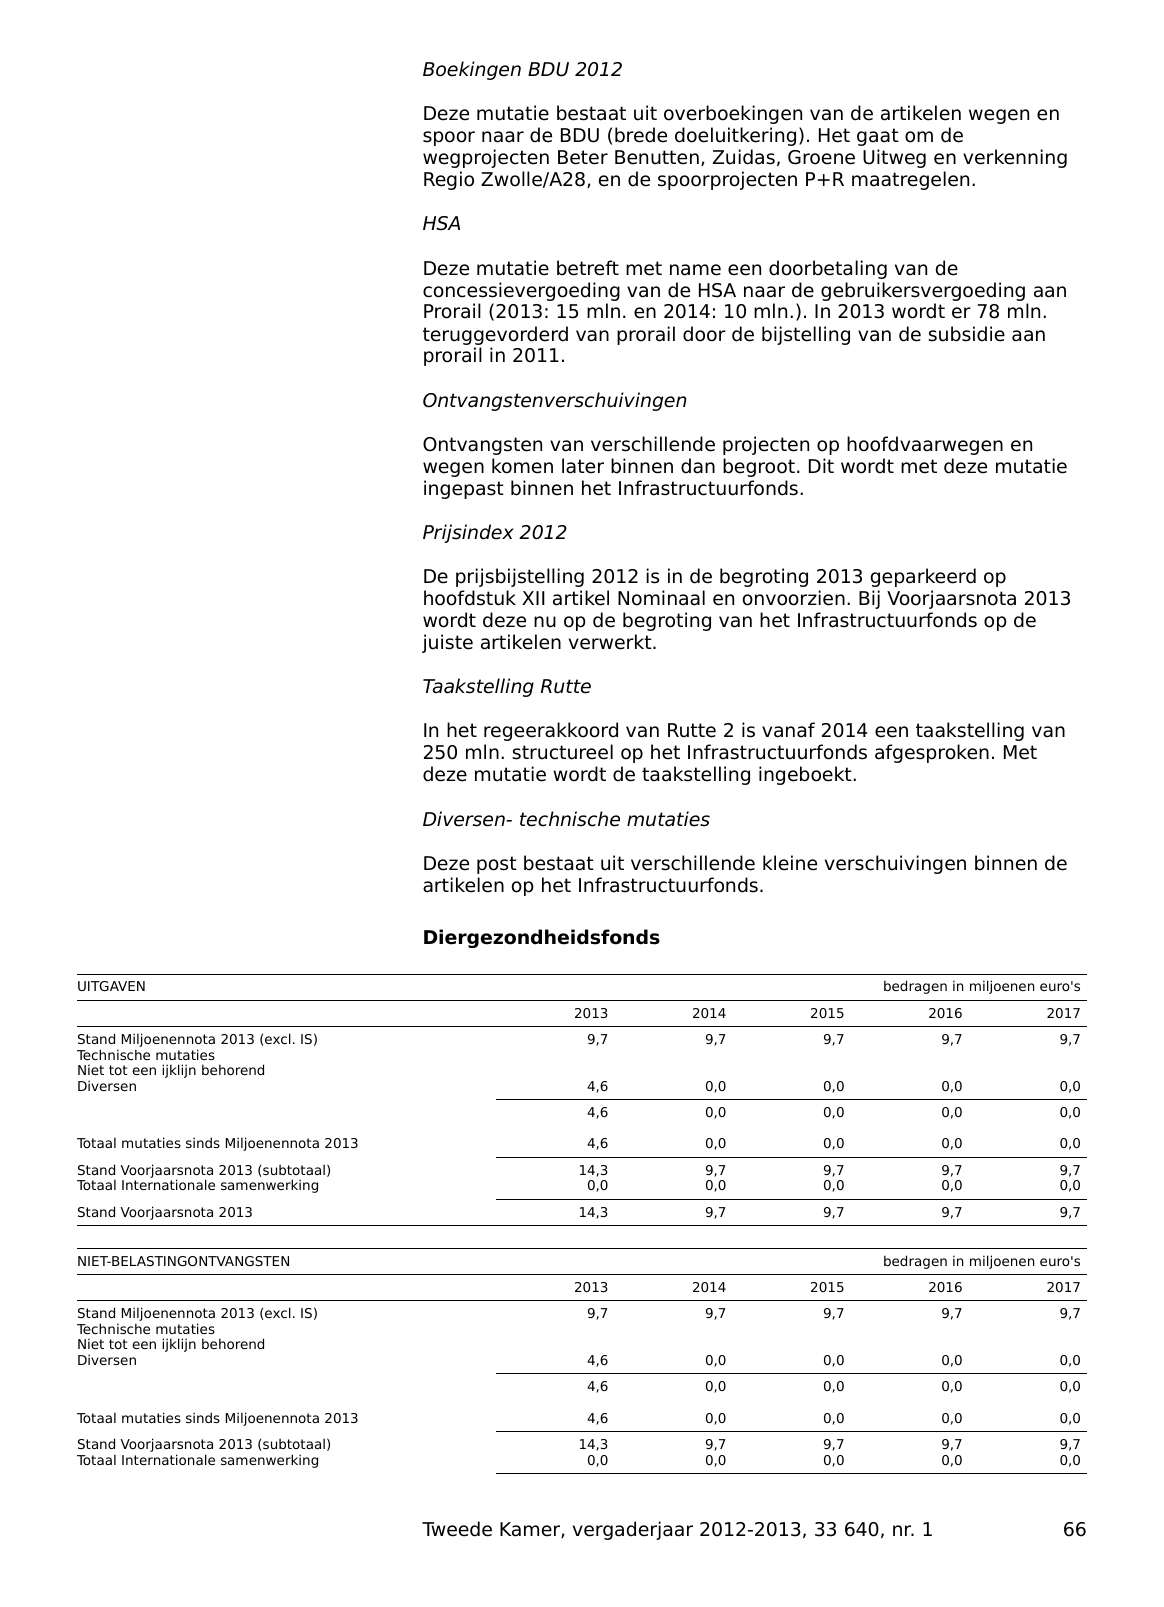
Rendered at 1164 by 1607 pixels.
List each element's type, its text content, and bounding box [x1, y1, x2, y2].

table_cell [732, 1321, 850, 1337]
table_cell Stand Voorjaarsnota 2013 (subtotaal) [77, 1157, 496, 1178]
text Deze post bestaat uit verschillende kleine verschuivingen binnen de artikelen op het Infrastructuurfonds. [422, 853, 1087, 897]
table_cell [732, 1337, 850, 1353]
table_cell [77, 1121, 496, 1136]
table_cell [614, 1063, 732, 1079]
table_cell Technische mutaties [77, 1321, 496, 1337]
table_cell Stand Miljoenennota 2013 (excl. IS) [77, 1027, 496, 1047]
table_cell 0,0 [614, 1178, 732, 1199]
table_cell 0,0 [732, 1353, 850, 1373]
table_cell 2017 [969, 1001, 1087, 1026]
table_cell 0,0 [850, 1374, 968, 1395]
table_cell 9,7 [732, 1027, 850, 1047]
table_cell 14,3 [496, 1200, 614, 1225]
table_cell 0,0 [732, 1453, 850, 1473]
table_cell 0,0 [969, 1178, 1087, 1199]
table_cell 2015 [732, 1275, 850, 1300]
table_cell [614, 1337, 732, 1353]
table_cell [496, 1321, 614, 1337]
table_cell 9,7 [850, 1158, 968, 1178]
table_cell 2017 [969, 1275, 1087, 1300]
table_cell 0,0 [850, 1453, 968, 1473]
table_cell [850, 1047, 968, 1063]
table_cell Technische mutaties [77, 1047, 496, 1063]
table_cell 4,6 [496, 1374, 614, 1395]
table_cell Totaal Internationale samenwerking [77, 1178, 496, 1199]
table_cell 9,7 [850, 1200, 968, 1225]
table_cell 0,0 [732, 1100, 850, 1121]
subtitle Prijsindex 2012 [422, 522, 1087, 544]
table_cell 0,0 [614, 1411, 732, 1431]
table_cell Totaal mutaties sinds Miljoenennota 2013 [77, 1136, 496, 1157]
table_cell 0,0 [614, 1100, 732, 1121]
table_cell 9,7 [614, 1158, 732, 1178]
text Deze mutatie bestaat uit overboekingen van de artikelen wegen en spoor naar de BDU (brede doeluitkering). Het gaat om de wegprojecten Beter Benutten, Zuidas, Groene Uitweg en verkenning Regio Zwolle/A28, en de spoorprojecten P+R maatregelen. [422, 103, 1087, 191]
table_cell 0,0 [969, 1353, 1087, 1373]
table_cell 2015 [732, 1001, 850, 1026]
table_cell 9,7 [850, 1027, 968, 1047]
table_cell Totaal Internationale samenwerking [77, 1453, 496, 1473]
table_cell 9,7 [732, 1200, 850, 1225]
table_cell 9,7 [614, 1027, 732, 1047]
table_cell [850, 1321, 968, 1337]
table_cell 0,0 [614, 1453, 732, 1473]
table_cell 0,0 [732, 1178, 850, 1199]
table_cell Niet tot een ijklijn behorend [77, 1337, 496, 1353]
table_cell 4,6 [496, 1100, 614, 1121]
text In het regeerakkoord van Rutte 2 is vanaf 2014 een taakstelling van 250 mln. structureel op het Infrastructuurfonds afgesproken. Met deze mutatie wordt de taakstelling ingeboekt. [422, 720, 1087, 786]
table_cell 9,7 [732, 1158, 850, 1178]
subtitle Ontvangstenverschuivingen [422, 389, 1087, 412]
table_cell 2016 [850, 1001, 968, 1026]
table_cell [850, 1395, 968, 1411]
table_header NIET-BELASTINGONTVANGSTEN [77, 1249, 496, 1274]
table_cell 2013 [496, 1275, 614, 1300]
table_cell 9,7 [496, 1301, 614, 1321]
table_cell 9,7 [850, 1301, 968, 1321]
table_cell [969, 1063, 1087, 1079]
table_cell 2014 [614, 1275, 732, 1300]
table_header UITGAVEN [77, 975, 496, 1000]
table_cell [614, 1395, 732, 1411]
subtitle HSA [422, 213, 1087, 235]
table_cell 0,0 [850, 1353, 968, 1373]
table_cell 0,0 [732, 1374, 850, 1395]
table_cell 0,0 [969, 1100, 1087, 1121]
table_cell 9,7 [969, 1200, 1087, 1225]
table_cell 0,0 [969, 1079, 1087, 1099]
table_cell [850, 1063, 968, 1079]
table_cell [969, 1395, 1087, 1411]
table_cell [614, 1121, 732, 1136]
table_cell 0,0 [732, 1411, 850, 1431]
table_cell 0,0 [850, 1136, 968, 1157]
table_cell [614, 1047, 732, 1063]
table_cell 0,0 [732, 1136, 850, 1157]
table_cell [969, 1121, 1087, 1136]
table_cell [77, 1275, 496, 1300]
table_cell [732, 1395, 850, 1411]
table_cell 0,0 [969, 1136, 1087, 1157]
table_header bedragen in miljoenen euro's [496, 1249, 1087, 1274]
table_cell 4,6 [496, 1136, 614, 1157]
table_cell [850, 1337, 968, 1353]
table_cell [732, 1063, 850, 1079]
table_cell 9,7 [969, 1432, 1087, 1452]
table_cell 0,0 [496, 1178, 614, 1199]
table_cell 9,7 [614, 1200, 732, 1225]
table_cell [77, 1373, 496, 1395]
table_cell 9,7 [496, 1027, 614, 1047]
table_cell 0,0 [969, 1411, 1087, 1431]
table_cell [77, 1099, 496, 1121]
table_cell [496, 1121, 614, 1136]
table_cell Diversen [77, 1079, 496, 1099]
table_cell 2013 [496, 1001, 614, 1026]
table_cell [732, 1047, 850, 1063]
table_cell 9,7 [969, 1027, 1087, 1047]
text Ontvangsten van verschillende projecten op hoofdvaarwegen en wegen komen later binnen dan begroot. Dit wordt met deze mutatie ingepast binnen het Infrastructuurfonds. [422, 434, 1087, 500]
table_cell 0,0 [850, 1079, 968, 1099]
table_cell 9,7 [969, 1301, 1087, 1321]
table_cell [969, 1337, 1087, 1353]
table_cell [77, 1001, 496, 1026]
table_cell [496, 1337, 614, 1353]
table_cell Totaal mutaties sinds Miljoenennota 2013 [77, 1411, 496, 1431]
table_cell [850, 1121, 968, 1136]
table_cell 4,6 [496, 1411, 614, 1431]
table_cell Stand Voorjaarsnota 2013 [77, 1199, 496, 1225]
table_cell 4,6 [496, 1079, 614, 1099]
table_cell 9,7 [969, 1158, 1087, 1178]
table_cell 9,7 [614, 1432, 732, 1452]
table_cell [77, 1395, 496, 1411]
subtitle Boekingen BDU 2012 [422, 59, 1087, 81]
table_cell 0,0 [969, 1453, 1087, 1473]
table_cell 0,0 [850, 1178, 968, 1199]
table_cell 0,0 [732, 1079, 850, 1099]
table_cell [969, 1047, 1087, 1063]
table_cell 0,0 [614, 1353, 732, 1373]
table_cell 9,7 [850, 1432, 968, 1452]
table_cell 4,6 [496, 1353, 614, 1373]
table_cell 9,7 [732, 1432, 850, 1452]
table_cell Stand Miljoenennota 2013 (excl. IS) [77, 1301, 496, 1321]
table_header bedragen in miljoenen euro's [496, 975, 1087, 1000]
table_cell 0,0 [496, 1453, 614, 1473]
table_cell [614, 1321, 732, 1337]
subtitle Diversen- technische mutaties [422, 808, 1087, 830]
table_cell 2016 [850, 1275, 968, 1300]
table_cell 9,7 [732, 1301, 850, 1321]
table_cell 2014 [614, 1001, 732, 1026]
text Deze mutatie betreft met name een doorbetaling van de concessievergoeding van de HSA naar de gebruikersvergoeding aan Prorail (2013: 15 mln. en 2014: 10 mln.). In 2013 wordt er 78 mln. teruggevorderd van prorail door de bijstelling van de subsidie aan prorail in 2011. [422, 257, 1087, 367]
table_cell [496, 1063, 614, 1079]
subtitle Diergezondheidsfonds [422, 927, 1087, 948]
text De prijsbijstelling 2012 is in de begroting 2013 geparkeerd op hoofdstuk XII artikel Nominaal en onvoorzien. Bij Voorjaarsnota 2013 wordt deze nu op de begroting van het Infrastructuurfonds op de juiste artikelen verwerkt. [422, 566, 1087, 654]
table_cell [732, 1121, 850, 1136]
table_cell [496, 1395, 614, 1411]
table_cell 14,3 [496, 1158, 614, 1178]
table_cell 0,0 [614, 1136, 732, 1157]
table_cell 0,0 [969, 1374, 1087, 1395]
table_cell 0,0 [614, 1374, 732, 1395]
table_cell Diversen [77, 1353, 496, 1373]
table_cell 0,0 [850, 1100, 968, 1121]
table_cell [496, 1047, 614, 1063]
table_cell 0,0 [850, 1411, 968, 1431]
subtitle Taakstelling Rutte [422, 676, 1087, 698]
table_cell Niet tot een ijklijn behorend [77, 1063, 496, 1079]
table_cell [969, 1321, 1087, 1337]
table_cell 0,0 [614, 1079, 732, 1099]
table_cell Stand Voorjaarsnota 2013 (subtotaal) [77, 1431, 496, 1452]
table_cell 14,3 [496, 1432, 614, 1452]
table_cell 9,7 [614, 1301, 732, 1321]
